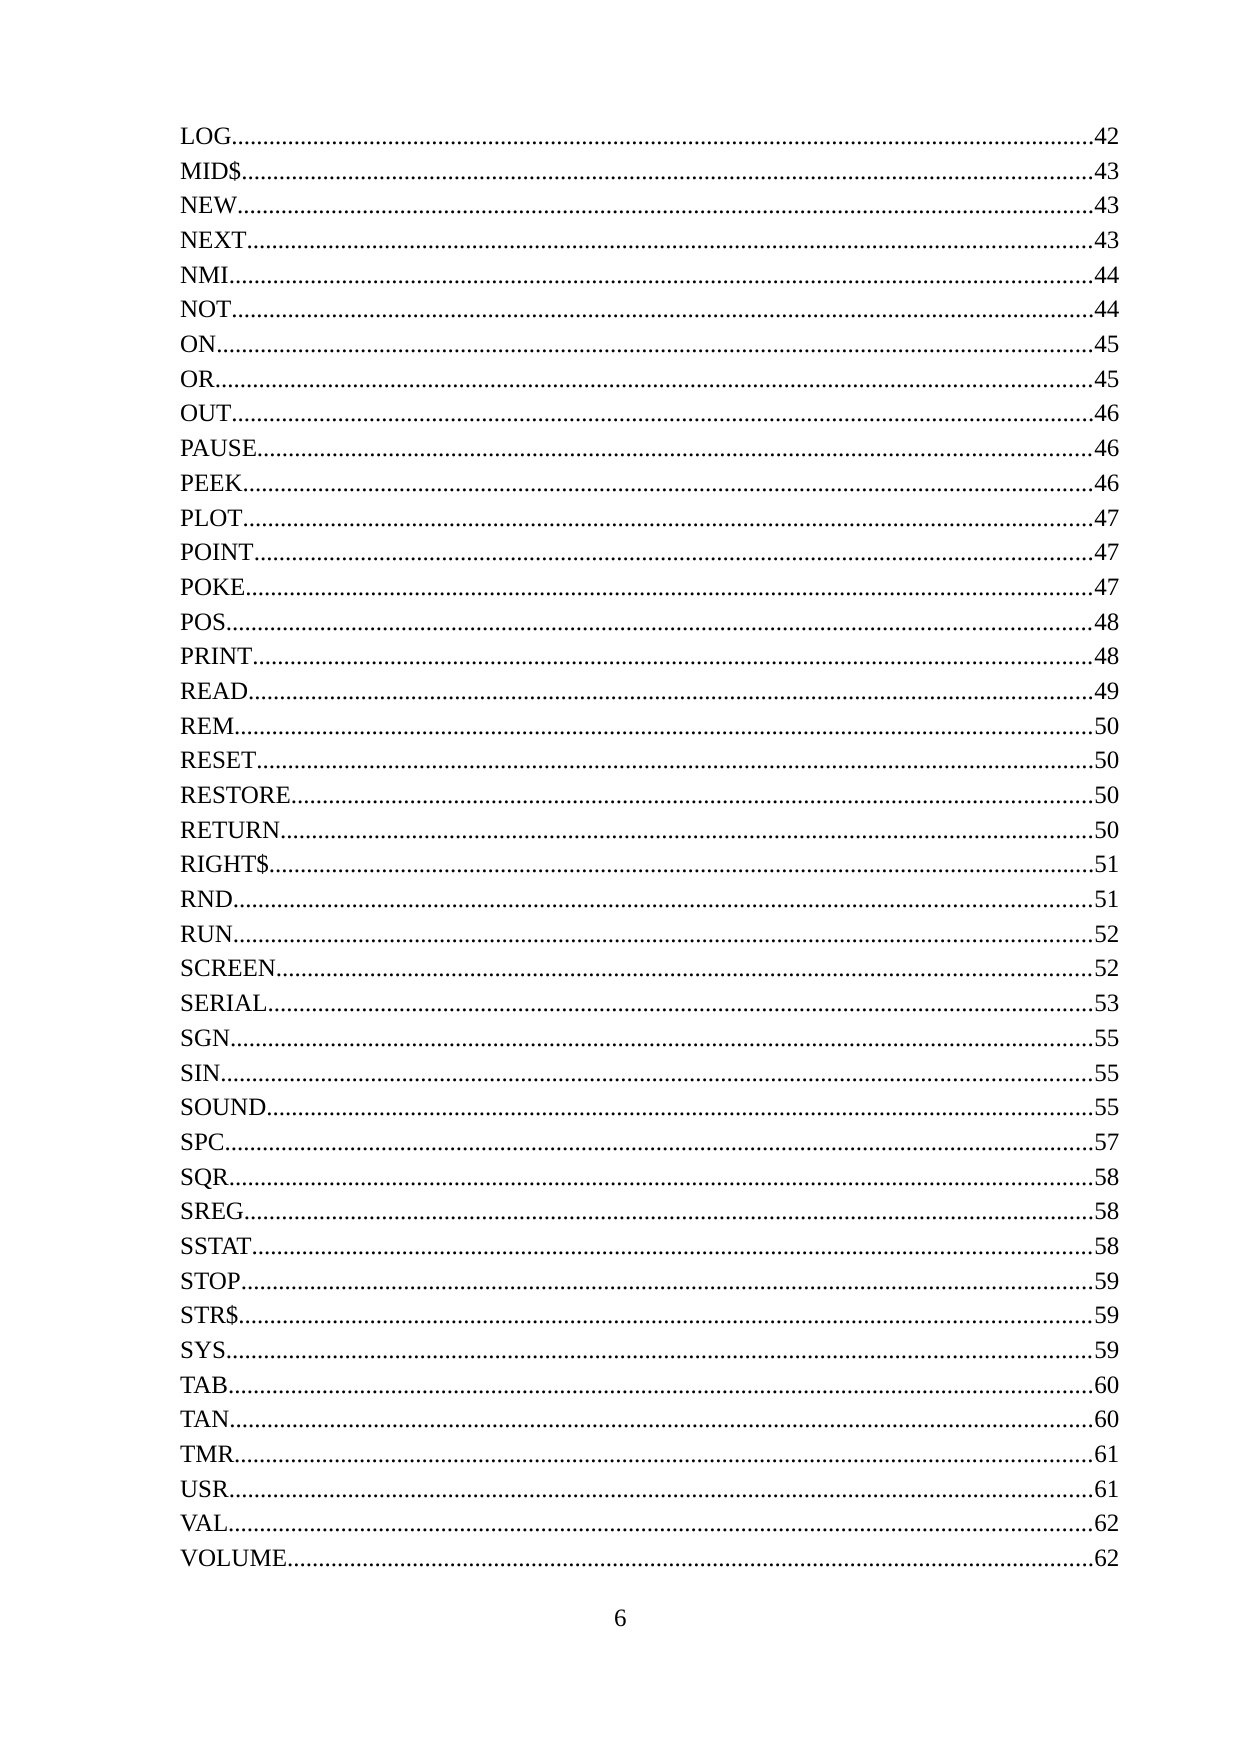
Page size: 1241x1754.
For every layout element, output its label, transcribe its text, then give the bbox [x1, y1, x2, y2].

text REM 50 [180, 711, 1119, 739]
text NOT 44 [180, 294, 1119, 323]
text RESTORE 50 [180, 780, 1119, 809]
text OUT 46 [180, 398, 1119, 427]
text PEEK 46 [180, 468, 1119, 497]
text PAUSE 46 [180, 433, 1119, 462]
text MID$ 43 [180, 156, 1119, 184]
text NEXT 43 [180, 225, 1119, 254]
text NMI 44 [180, 260, 1119, 288]
text RETURN 50 [180, 815, 1119, 843]
text RESET 50 [180, 745, 1119, 774]
text SOUND 55 [180, 1092, 1119, 1121]
text SCREEN 52 [180, 953, 1119, 982]
text STOP 59 [180, 1266, 1119, 1294]
text RUN 52 [180, 919, 1119, 948]
text POS 48 [180, 607, 1119, 635]
text SYS 59 [180, 1335, 1119, 1364]
text NEW 43 [180, 190, 1119, 219]
text VOLUME 62 [180, 1543, 1119, 1572]
text TMR 61 [180, 1439, 1119, 1468]
text RND 51 [180, 884, 1119, 913]
text USR 61 [180, 1474, 1119, 1503]
text POINT 47 [180, 537, 1119, 566]
text TAB 60 [180, 1370, 1119, 1398]
text TAN 60 [180, 1404, 1119, 1433]
text PLOT 47 [180, 503, 1119, 531]
text READ 49 [180, 676, 1119, 705]
text STR$ 59 [180, 1300, 1119, 1329]
text POKE 47 [180, 572, 1119, 601]
text SREG 58 [180, 1196, 1119, 1225]
text PRINT 48 [180, 641, 1119, 670]
text SPC 57 [180, 1127, 1119, 1156]
text OR 45 [180, 364, 1119, 393]
text SSTAT 58 [180, 1231, 1119, 1260]
text ON 45 [180, 329, 1119, 358]
text SERIAL 53 [180, 988, 1119, 1017]
text SGN 55 [180, 1023, 1119, 1052]
text LOG 42 [180, 121, 1119, 150]
text RIGHT$ 51 [180, 849, 1119, 878]
text SIN 55 [180, 1058, 1119, 1086]
text SQR 58 [180, 1162, 1119, 1190]
text VAL 62 [180, 1508, 1119, 1537]
